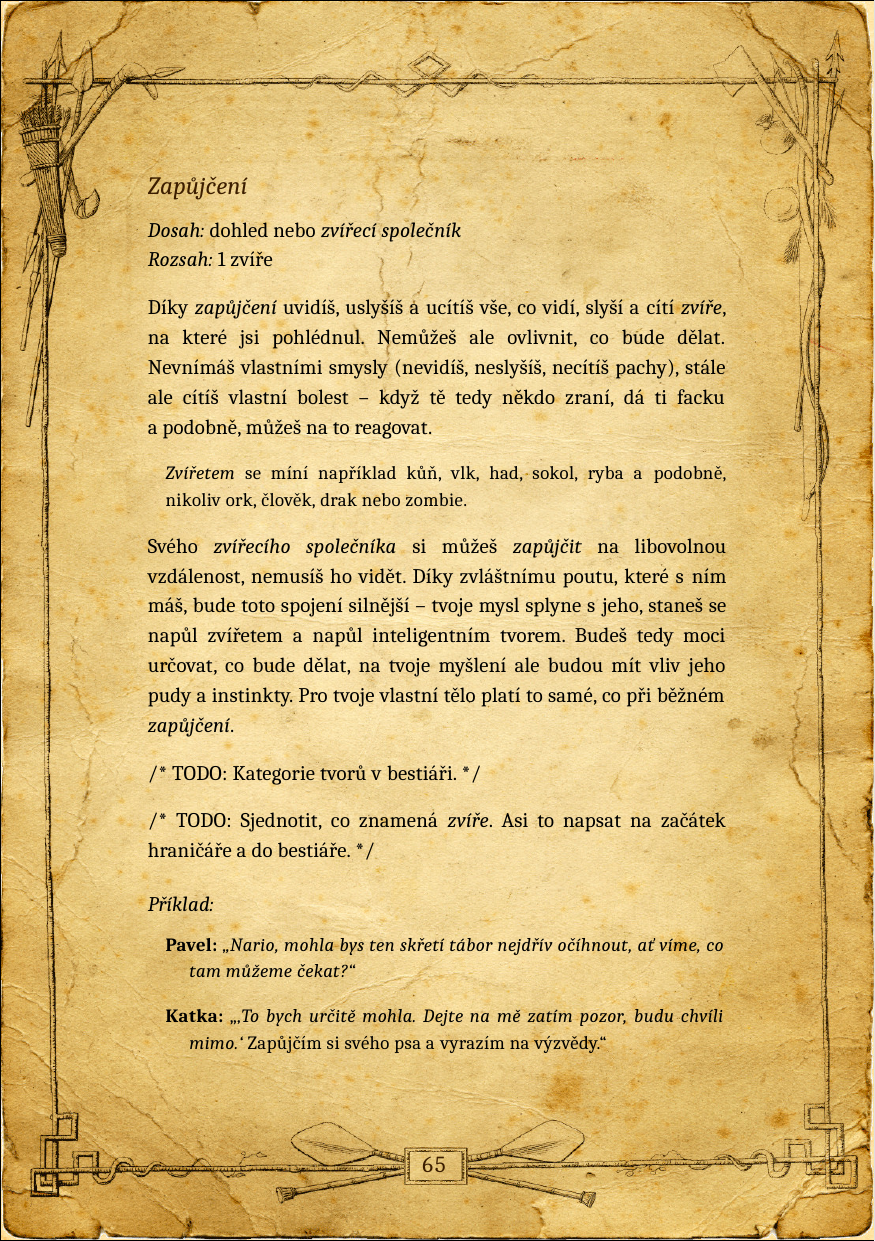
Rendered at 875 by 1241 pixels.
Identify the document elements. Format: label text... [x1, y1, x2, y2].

subtitle Zapůjčení [148, 172, 726, 201]
text Katka: „‚To bych určitě mohla. Dejte na mě zatím pozor, budu chvíli mimo.‘ Zapůjčím si svého psa a⁠ vyrazím na výzvědy.“ [165, 1006, 726, 1054]
text /* TODO: Kategorie tvorů v⁠ bestiáři. */ [148, 761, 726, 785]
text Díky zapůjčení uvidíš, uslyšíš a⁠ ucítíš vše, co vidí, slyší a⁠ cítí zvíře, na které jsi pohlédnul. Nemůžeš ale ovlivnit, co bude dělat. Nevnímáš vlastními smysly (nevidíš, neslyšíš, necítíš pachy), stále ale cítíš vlastní bolest – když tě tedy někdo zraní, dá ti facku a⁠ podobně, můžeš na to reagovat. [148, 296, 726, 439]
text Pavel: „Nario, mohla bys ten skřetí tábor nejdřív očíhnout, ať víme, co tam můžeme čekat?“ [165, 934, 726, 982]
text Příklad: [148, 892, 726, 916]
text /* TODO: Sjednotit, co znamená zvíře. Asi to napsat na začátek hraničáře a⁠ do bestiáře. */ [148, 809, 726, 863]
text Zvířetem se míní například kůň, vlk, had, sokol, ryba a⁠ podobně, nikoliv ork, člověk, drak nebo zombie. [165, 463, 726, 511]
text Dosah: dohled nebo zvířecí společník Rozsah: 1 zvíře [148, 218, 726, 272]
text Svého zvířecího společníka si můžeš zapůjčit na libovolnou vzdálenost, nemusíš ho vidět. Díky zvláštnímu poutu, které s⁠ ním máš, bude toto spojení silnější – tvoje mysl splyne s⁠ jeho, staneš se napůl zvířetem a⁠ napůl inteligentním tvorem. Budeš tedy moci určovat, co bude dělat, na tvoje myšlení ale budou mít vliv jeho pudy a⁠ instinkty. Pro tvoje vlastní tělo platí to samé, co při běžném zapůjčení. [148, 534, 726, 738]
picture [1, 1, 874, 1240]
